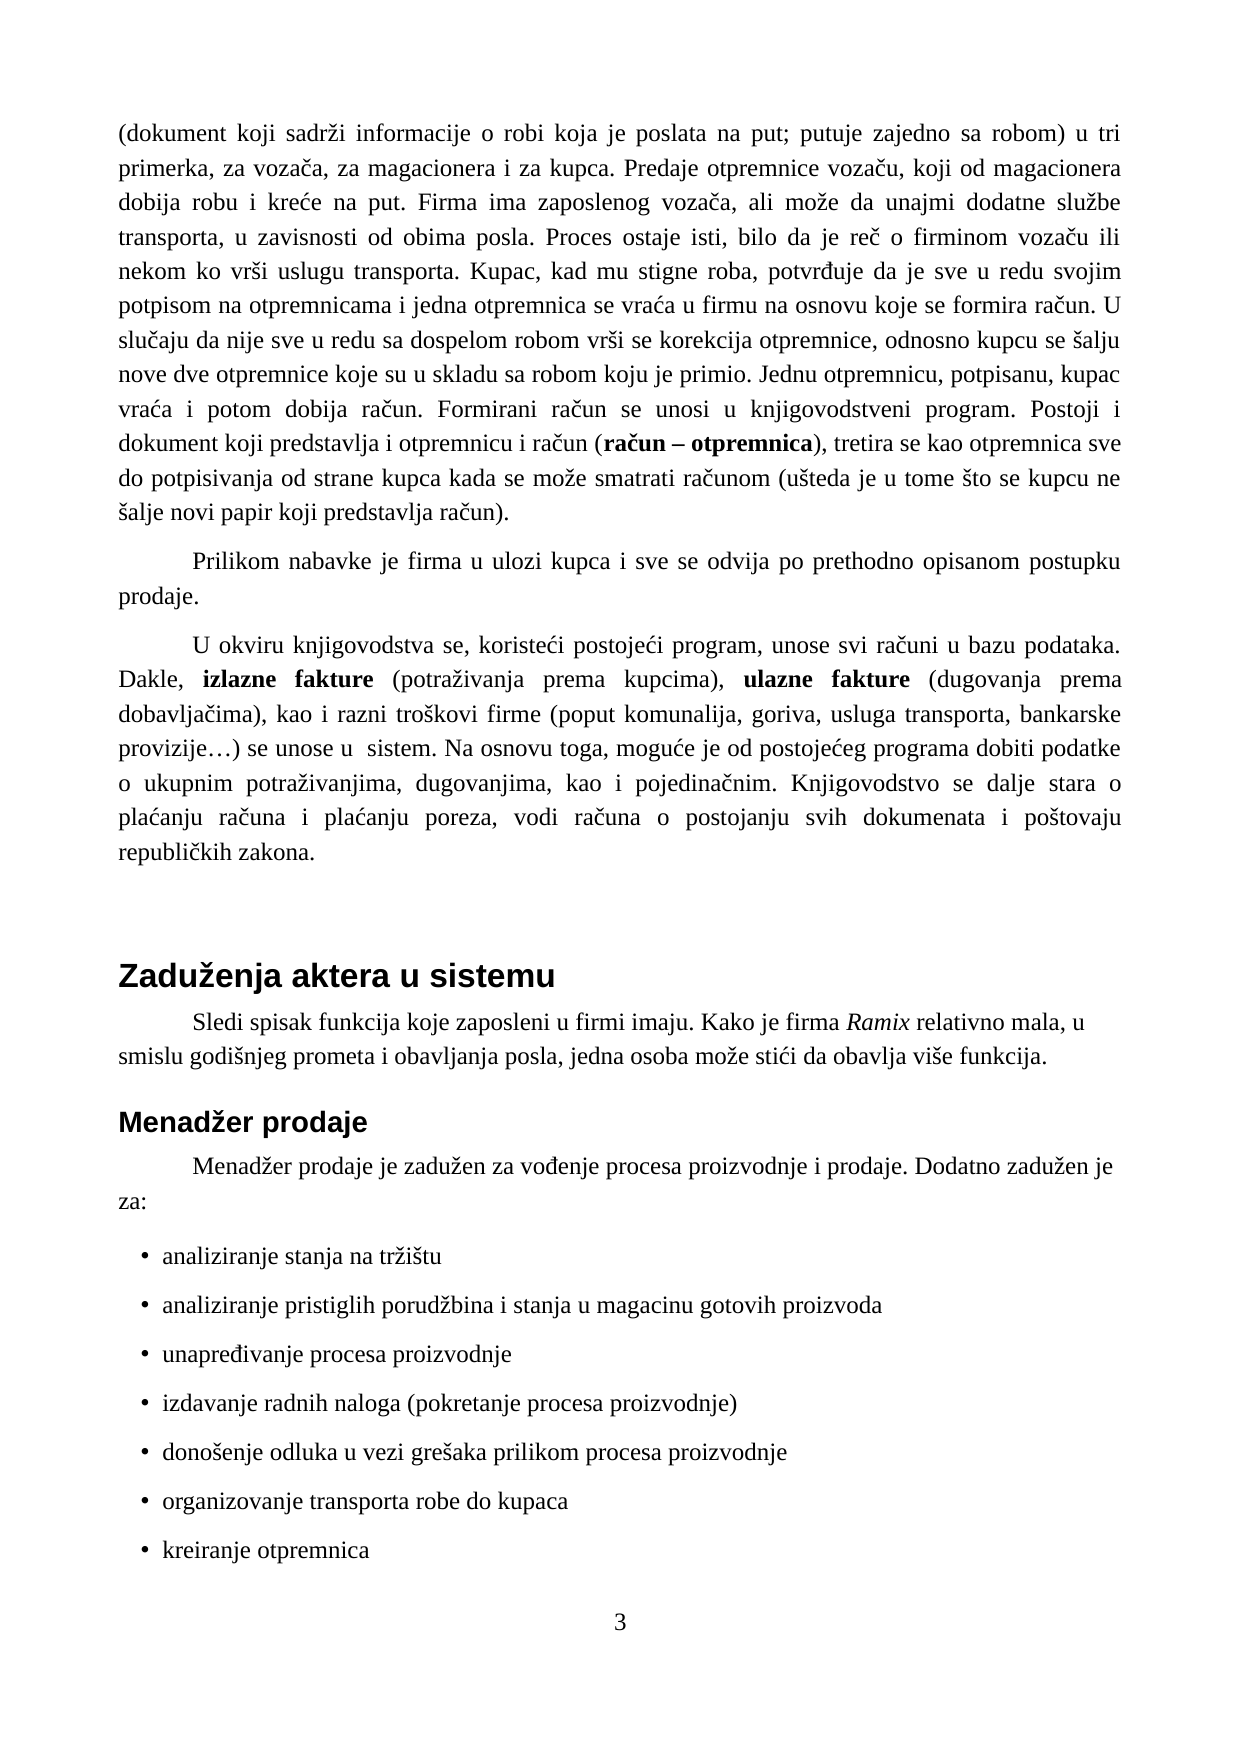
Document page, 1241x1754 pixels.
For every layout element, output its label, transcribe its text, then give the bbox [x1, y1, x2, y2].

text (dokument koji sadrži informacije o robi koja je poslata na put; putuje zajedno sa robom) u tri primerka, za vozača, za magacionera i za kupca. Predaje otpremnice vozaču, koji od magacionera dobija robu i kreće na put. Firma ima zaposlenog vozača, ali može da unajmi dodatne službe transporta, u zavisnosti od obima posla. Proces ostaje isti, bilo da je reč o firminom vozaču ili nekom ko vrši uslugu transporta. Kupac, kad mu stigne roba, potvrđuje da je sve u redu svojim potpisom na otpremnicama i jedna otpremnica se vraća u firmu na osnovu koje se formira račun. U slučaju da nije sve u redu sa dospelom robom vrši se korekcija otpremnice, odnosno kupcu se šalju nove dve otpremnice koje su u skladu sa robom koju je primio. Jednu otpremnicu, potpisanu, kupac vraća i potom dobija račun. Formirani račun se unosi u knjigovodstveni program. Postoji i dokument koji predstavlja i otpremnicu i račun (račun – otpremnica), tretira se kao otpremnica sve do potpisivanja od strane kupca kada se može smatrati računom (ušteda je u tome što se kupcu ne šalje novi papir koji predstavlja račun). [118, 118, 1122, 526]
text Menadžer prodaje je zadužen za vođenje procesa proizvodnje i prodaje. Dodatno zadužen je za: [118, 1151, 1122, 1214]
text Sledi spisak funkcija koje zaposleni u firmi imaju. Kako je firma Ramix relativno mala, u smislu godišnjeg prometa i obavljanja posla, jedna osoba može stići da obavlja više funkcija. [118, 1007, 1122, 1070]
subtitle Zaduženja aktera u sistemu [118, 956, 1122, 994]
list unapređivanje procesa proizvodnje [141, 1339, 1122, 1368]
list organizovanje transporta robe do kupaca [141, 1486, 1122, 1515]
list donošenje odluka u vezi grešaka prilikom procesa proizvodnje [141, 1437, 1122, 1466]
text Prilikom nabavke je firma u ulozi kupca i sve se odvija po prethodno opisanom postupku prodaje. [118, 546, 1122, 610]
text U okviru knjigovodstva se, koristeći postojeći program, unose svi računi u bazu podataka. Dakle, izlazne fakture (potraživanja prema kupcima), ulazne fakture (dugovanja prema dobavljačima), kao i razni troškovi firme (poput komunalija, goriva, usluga transporta, bankarske provizije…) se unose u sistem. Na osnovu toga, moguće je od postojećeg programa dobiti podatke o ukupnim potraživanjima, dugovanjima, kao i pojedinačnim. Knjigovodstvo se dalje stara o plaćanju računa i plaćanju poreza, vodi računa o postojanju svih dokumenata i poštovaju republičkih zakona. [118, 630, 1122, 866]
list kreiranje otpremnica [141, 1535, 1122, 1564]
list analiziranje pristiglih porudžbina i stanja u magacinu gotovih proizvoda [141, 1290, 1122, 1319]
list analiziranje stanja na tržištu [141, 1241, 1122, 1269]
list izdavanje radnih naloga (pokretanje procesa proizvodnje) [141, 1388, 1122, 1417]
subtitle Menadžer prodaje [118, 1105, 1122, 1139]
